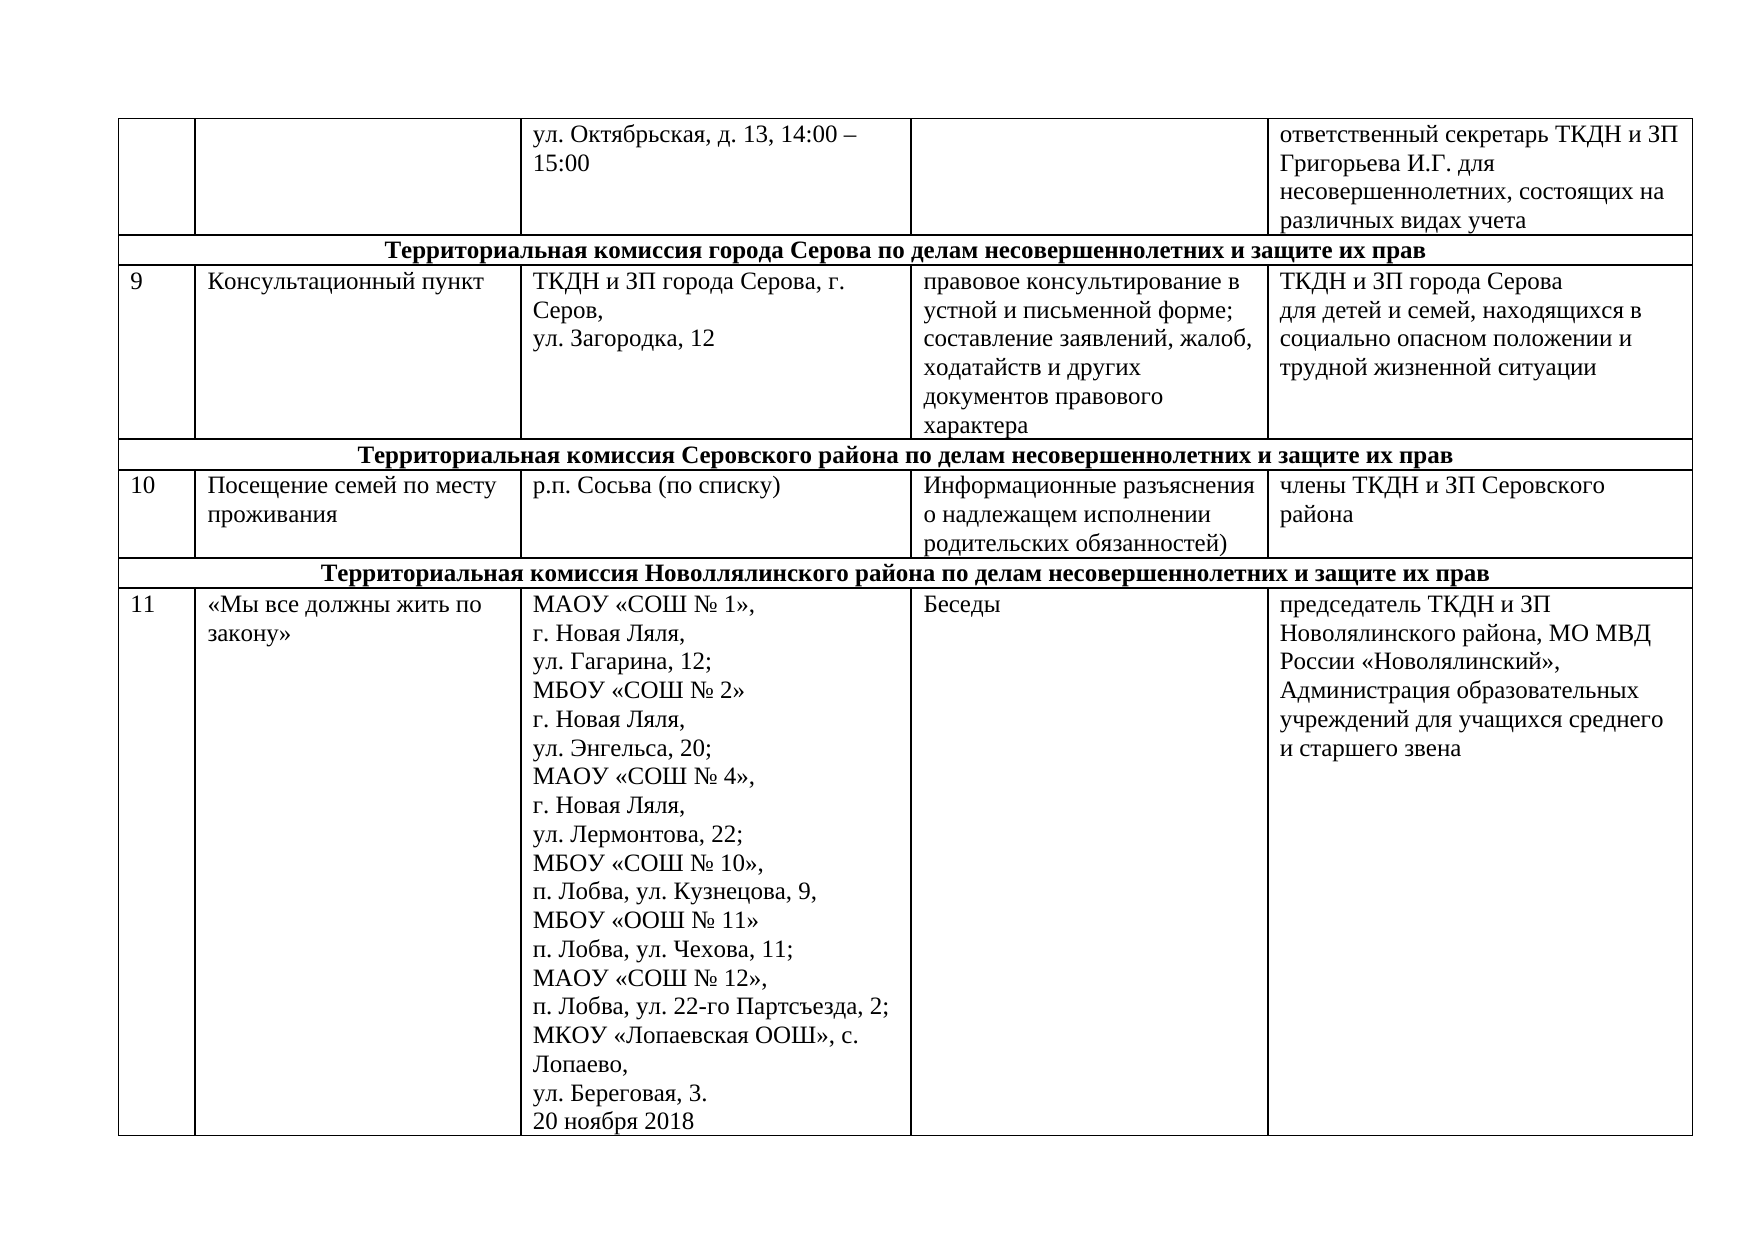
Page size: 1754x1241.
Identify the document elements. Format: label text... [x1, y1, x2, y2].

table_cell Территориальная комиссия Новоллялинского района по делам несовершеннолетних и защите их прав [119, 559, 1692, 587]
table_cell 10 [119, 471, 194, 557]
table_cell р.п. Сосьва (по списку) [522, 471, 910, 557]
table_cell Консультационный пункт [196, 266, 520, 438]
table_cell [119, 119, 194, 234]
table_cell МАОУ «СОШ № 1», г. Новая Ляля, ул. Гагарина, 12; МБОУ «СОШ № 2» г. Новая Ляля, ул. Энгельса, 20; МАОУ «СОШ № 4», г. Новая Ляля, ул. Лермонтова, 22; МБОУ «СОШ № 10», п. Лобва, ул. Кузнецова, 9, МБОУ «ООШ № 11» п. Лобва, ул. Чехова, 11; МАОУ «СОШ № 12», п. Лобва, ул. 22-го Партсъезда, 2; МКОУ «Лопаевская ООШ», с. Лопаево, ул. Береговая, 3. 20 ноября 2018 [522, 589, 910, 1135]
table_cell ТКДН и ЗП города Серова для детей и семей, находящихся в социально опасном положении и трудной жизненной ситуации [1269, 266, 1692, 438]
table_cell 11 [119, 589, 194, 1135]
table_cell ТКДН и ЗП города Серова, г. Серов, ул. Загородка, 12 [522, 266, 910, 438]
table_cell члены ТКДН и ЗП Серовского района [1269, 471, 1692, 557]
table_cell 9 [119, 266, 194, 438]
table_cell Посещение семей по месту проживания [196, 471, 520, 557]
table_cell Беседы [912, 589, 1267, 1135]
table_cell Информационные разъяснения о надлежащем исполнении родительских обязанностей) [912, 471, 1267, 557]
table_cell [196, 119, 520, 234]
table_cell ул. Октябрьская, д. 13, 14:00 – 15:00 [522, 119, 910, 234]
table_cell Территориальная комиссия города Серова по делам несовершеннолетних и защите их прав [119, 236, 1692, 264]
table_cell председатель ТКДН и ЗП Новолялинского района, МО МВД России «Новолялинский», Администрация образовательных учреждений для учащихся среднего и старшего звена [1269, 589, 1692, 1135]
table_cell Территориальная комиссия Серовского района по делам несовершеннолетних и защите их прав [119, 440, 1692, 469]
table_cell правовое консультирование в устной и письменной форме; составление заявлений, жалоб, ходатайств и других документов правового характера [912, 266, 1267, 438]
table_cell [912, 119, 1267, 234]
table_cell «Мы все должны жить по закону» [196, 589, 520, 1135]
table_cell ответственный секретарь ТКДН и ЗП Григорьева И.Г. для несовершеннолетних, состоящих на различных видах учета [1269, 119, 1692, 234]
